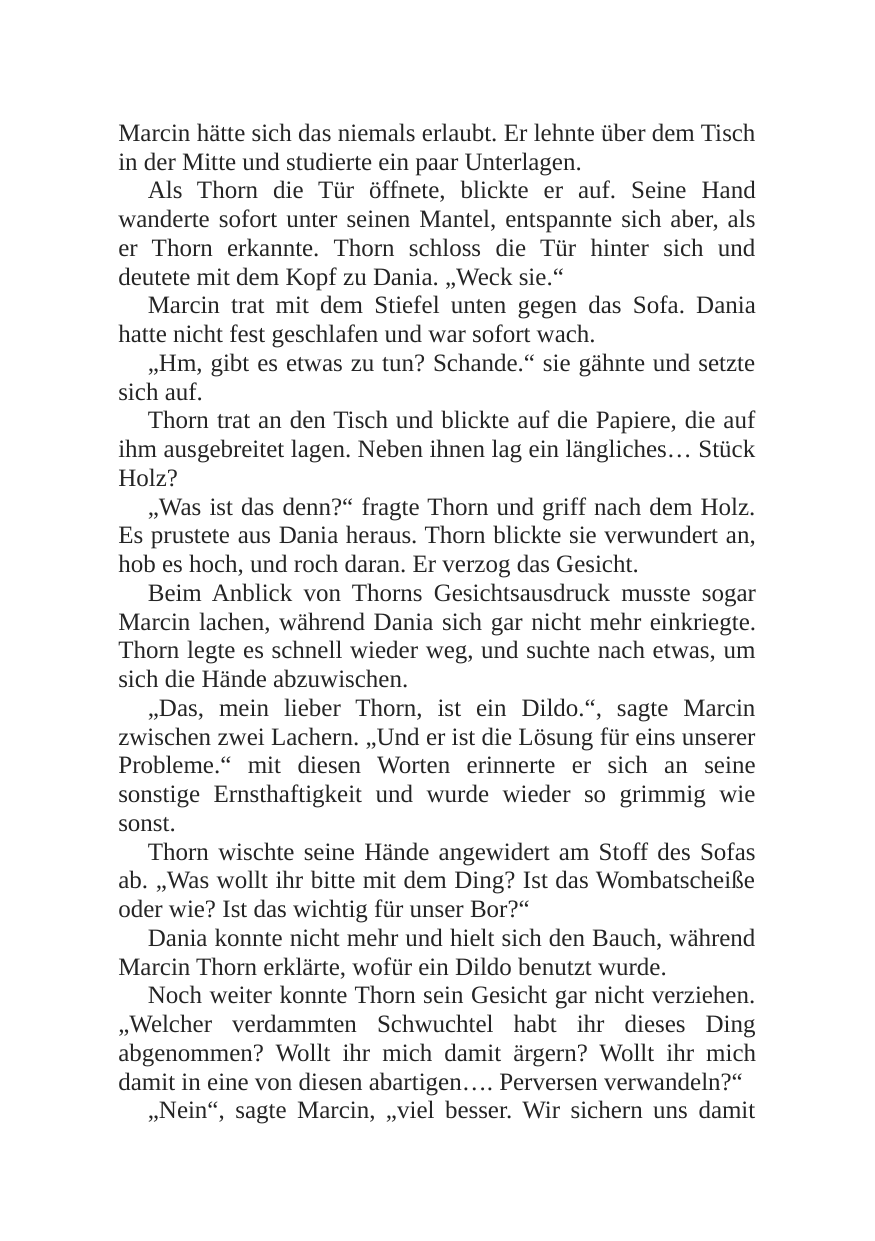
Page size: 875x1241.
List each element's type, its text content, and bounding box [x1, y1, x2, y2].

text Dania konnte nicht mehr und hielt sich den Bauch, während Marcin Thorn erklärte, wofür ein Dildo benutzt wurde. [118, 923, 756, 981]
text Noch weiter konnte Thorn sein Gesicht gar nicht verziehen. „Welcher verdammten Schwuchtel habt ihr dieses Ding abgenommen? Wollt ihr mich damit ärgern? Wollt ihr mich damit in eine von diesen abartigen…. Perversen verwandeln?“ [118, 981, 756, 1096]
text Thorn trat an den Tisch und blickte auf die Papiere, die auf ihm ausgebreitet lagen. Neben ihnen lag ein längliches… Stück Holz? [118, 406, 756, 492]
text „Nein“, sagte Marcin, „viel besser. Wir sichern uns damit [118, 1096, 756, 1124]
text Als Thorn die Tür öffnete, blickte er auf. Seine Hand wanderte sofort unter seinen Mantel, entspannte sich aber, als er Thorn erkannte. Thorn schloss die Tür hinter sich und deutete mit dem Kopf zu Dania. „Weck sie.“ [118, 176, 756, 291]
text Beim Anblick von Thorns Gesichtsausdruck musste sogar Marcin lachen, während Dania sich gar nicht mehr einkriegte. Thorn legte es schnell wieder weg, und suchte nach etwas, um sich die Hände abzuwischen. [118, 578, 756, 693]
text „Was ist das denn?“ fragte Thorn und griff nach dem Holz. Es prustete aus Dania heraus. Thorn blickte sie verwundert an, hob es hoch, und roch daran. Er verzog das Gesicht. [118, 492, 756, 578]
text Thorn wischte seine Hände angewidert am Stoff des Sofas ab. „Was wollt ihr bitte mit dem Ding? Ist das Wombatscheiße oder wie? Ist das wichtig für unser Bor?“ [118, 837, 756, 923]
text „Hm, gibt es etwas zu tun? Schande.“ sie gähnte und setzte sich auf. [118, 348, 756, 406]
text Marcin trat mit dem Stiefel unten gegen das Sofa. Dania hatte nicht fest geschlafen und war sofort wach. [118, 291, 756, 348]
text Marcin hätte sich das niemals erlaubt. Er lehnte über dem Tisch in der Mitte und studierte ein paar Unterlagen. [118, 118, 756, 176]
text „Das, mein lieber Thorn, ist ein Dildo.“, sagte Marcin zwischen zwei Lachern. „Und er ist die Lösung für eins unserer Probleme.“ mit diesen Worten erinnerte er sich an seine sonstige Ernsthaftigkeit und wurde wieder so grimmig wie sonst. [118, 693, 756, 837]
